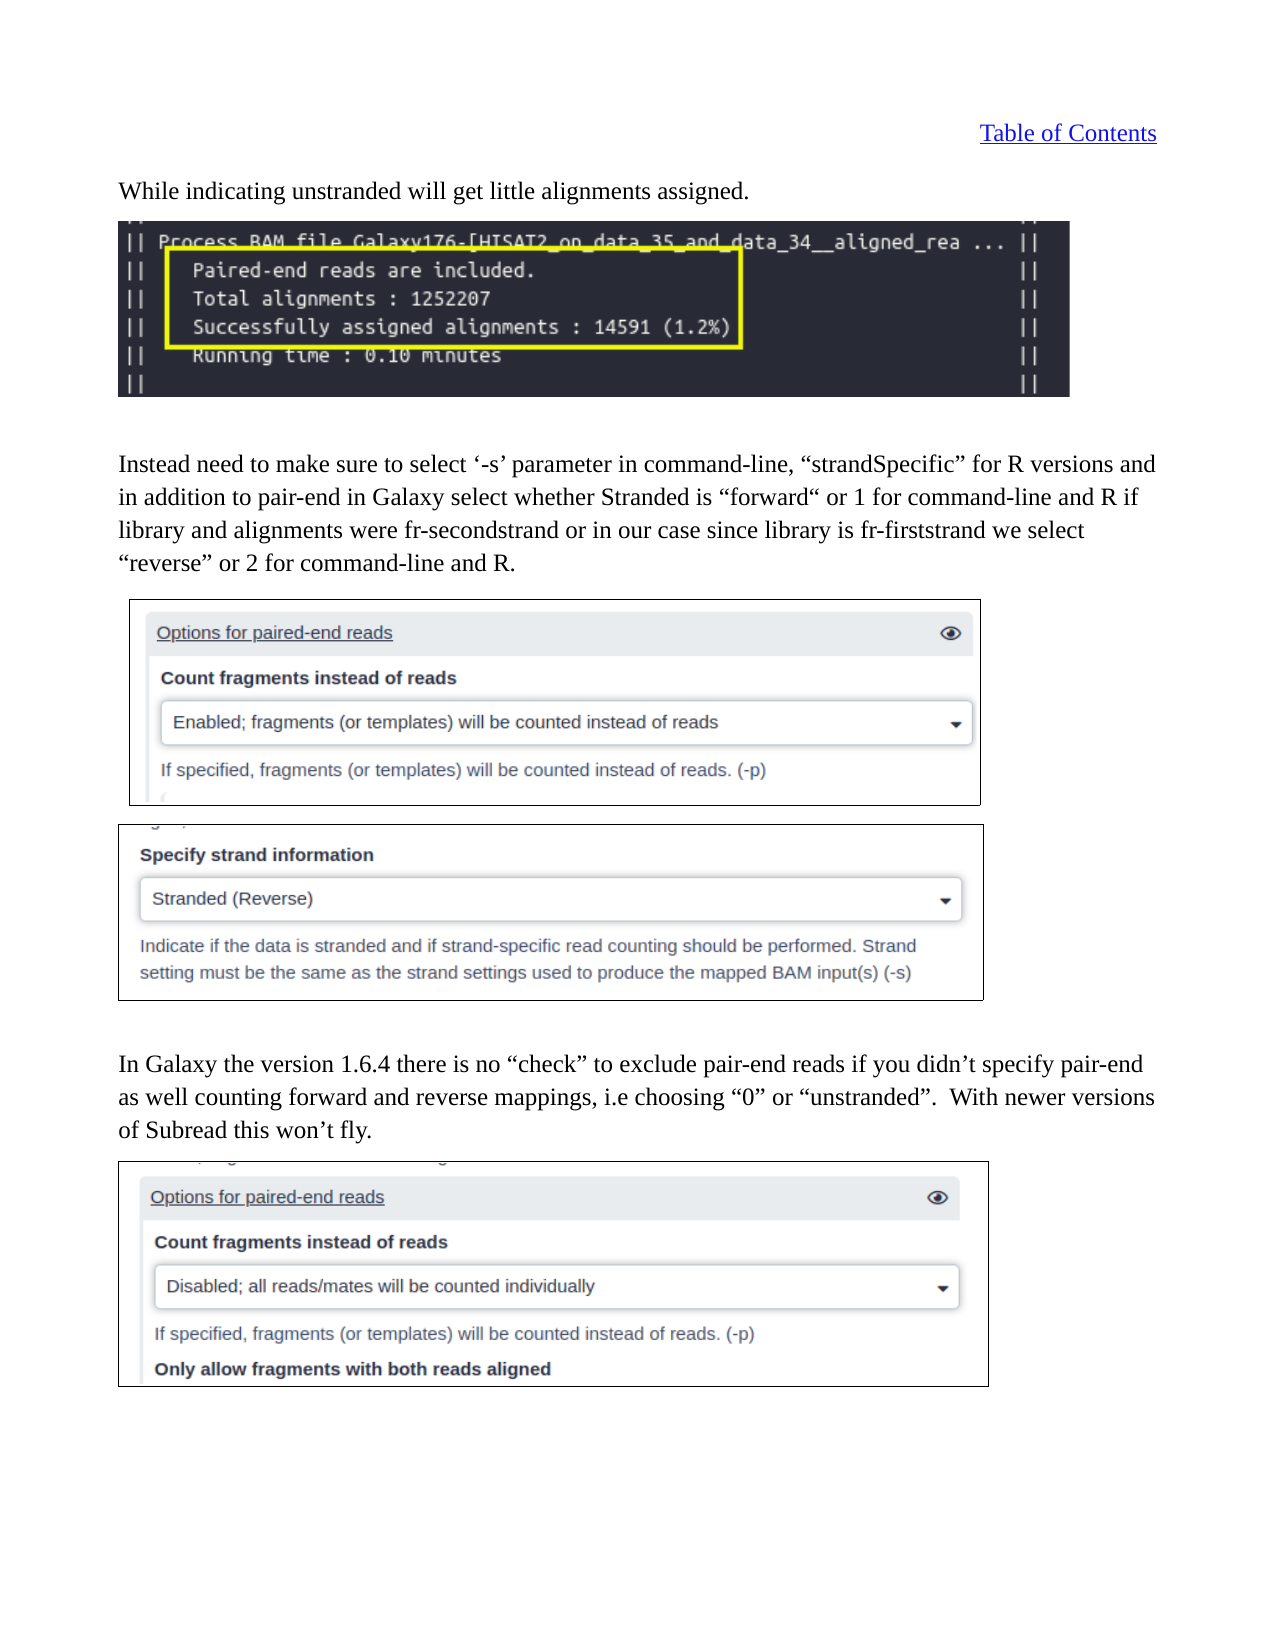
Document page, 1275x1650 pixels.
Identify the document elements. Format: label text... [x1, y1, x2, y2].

text In Galaxy the version 1.6.4 there is no “check” to exclude pair-end reads if you didn’t specify pair-end as well counting forward and reverse mappings, i.e choosing “0” or “unstranded”. With newer versions of Subread this won’t fly. [118, 1049, 1157, 1144]
picture [121, 1163, 986, 1384]
text Instead need to make sure to select ‘-s’ parameter in command-line, “strandSpecific” for R versions and in addition to pair-end in Galaxy select whether Stranded is “forward“ or 1 for command-line and R if library and alignments were fr-secondstrand or in our case since library is fr-firststrand we select “reverse” or 2 for command-line and R. [118, 449, 1157, 577]
picture [132, 601, 977, 802]
picture [121, 826, 980, 997]
picture [118, 221, 1070, 397]
text While indicating unstranded will get little alignments assigned. [118, 176, 1157, 205]
